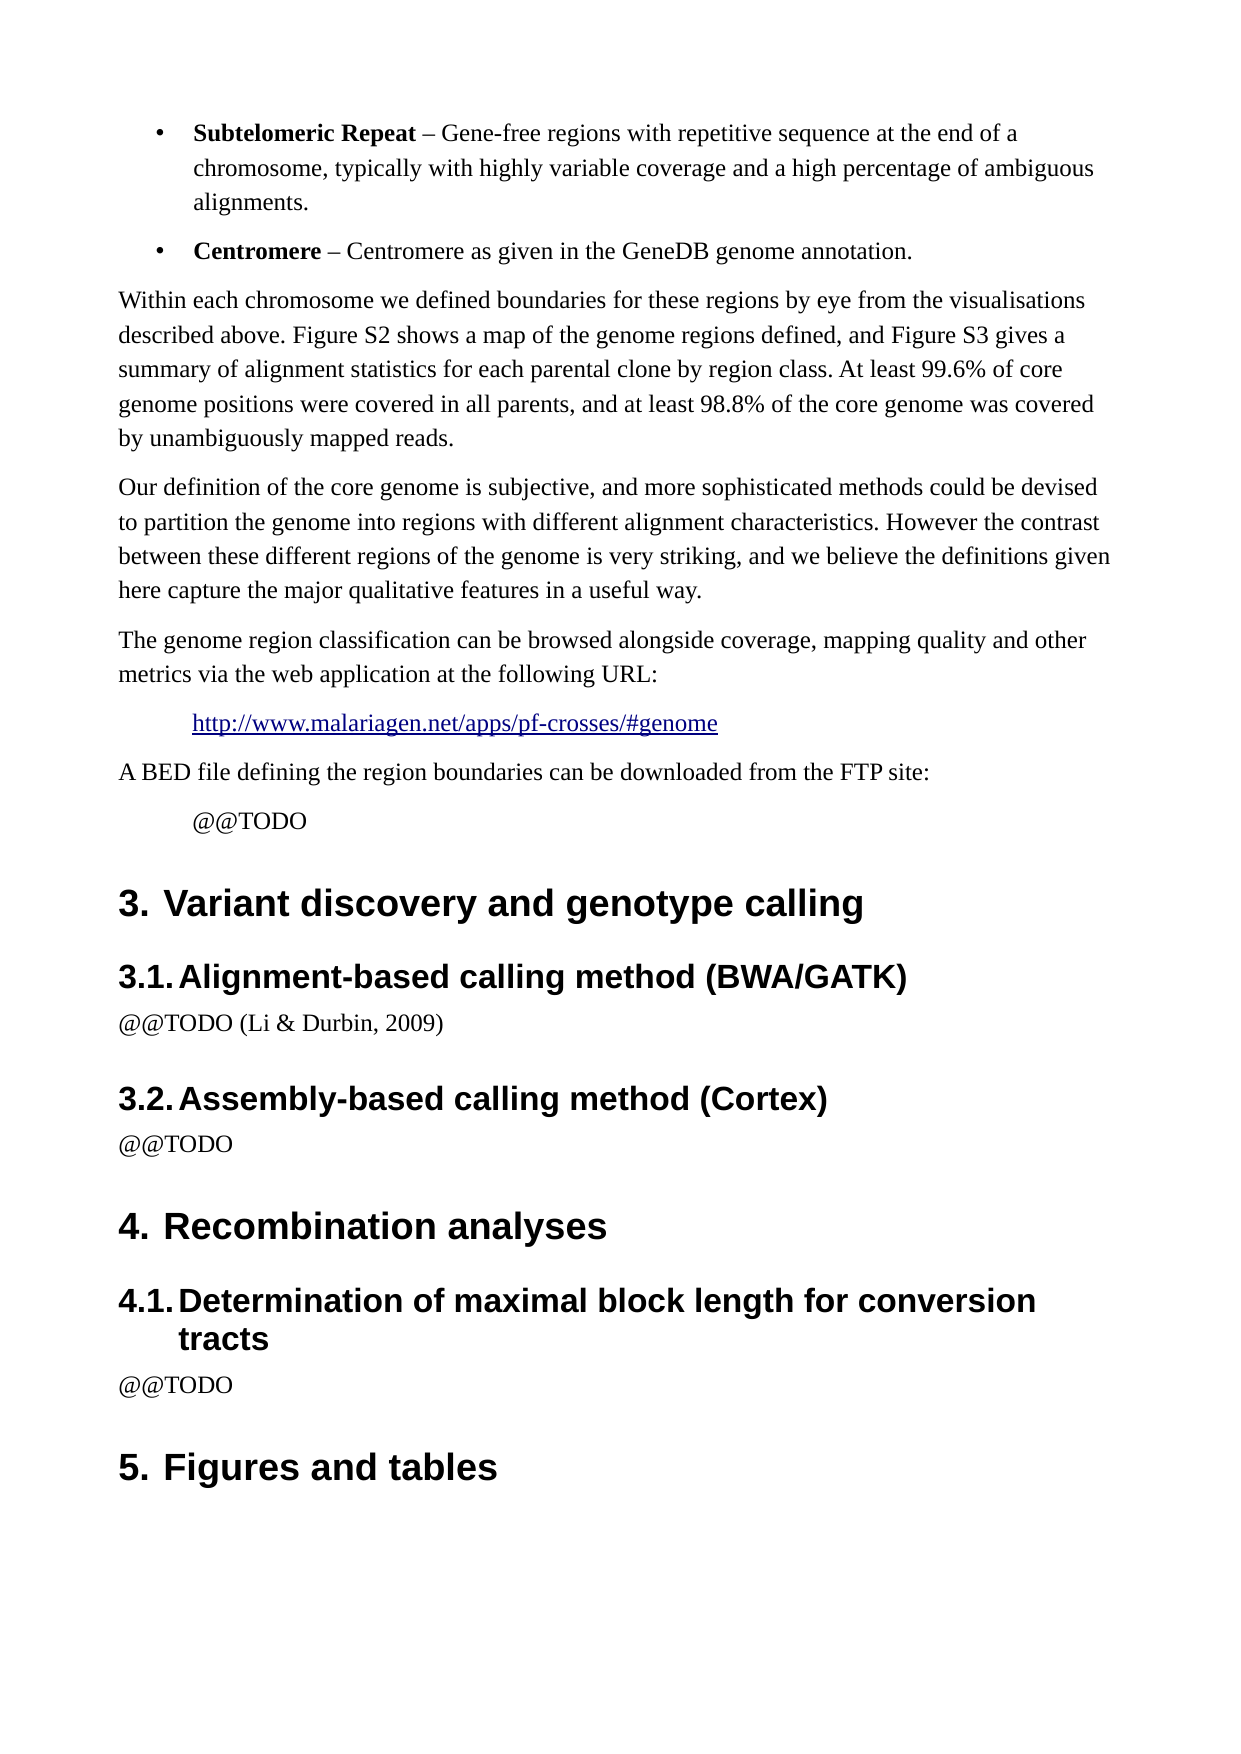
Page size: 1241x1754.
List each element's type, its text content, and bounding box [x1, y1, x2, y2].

text http://www.malariagen.net/apps/pf-crosses/#genome [192, 708, 1122, 737]
subtitle Figures and tables [118, 1444, 1122, 1488]
text Our definition of the core genome is subjective, and more sophisticated methods could be devised to partition the genome into regions with different alignment characteristics. However the contrast between these different regions of the genome is very striking, and we believe the definitions given here capture the major qualitative features in a useful way. [118, 472, 1122, 604]
subtitle Assembly-based calling method (Cortex) [118, 1078, 1122, 1117]
subtitle Recombination analyses [118, 1204, 1122, 1247]
text @@TODO [118, 1129, 1122, 1158]
text @@TODO (Li & Durbin, 2009)⁠ [118, 1008, 1122, 1037]
text A BED file defining the region boundaries can be downloaded from the FTP site: [118, 757, 1122, 786]
list Centromere – Centromere as given in the GeneDB genome annotation. [156, 236, 1122, 265]
subtitle Variant discovery and genotype calling [118, 880, 1122, 924]
list Subtelomeric Repeat – Gene-free regions with repetitive sequence at the end of a chromosome, typically with highly variable coverage and a high percentage of ambiguous alignments. [156, 118, 1122, 216]
text Within each chromosome we defined boundaries for these regions by eye from the visualisations described above. Figure S2 shows a map of the genome regions defined, and Figure S3 gives a summary of alignment statistics for each parental clone by region class. At least 99.6% of core genome positions were covered in all parents, and at least 98.8% of the core genome was covered by unambiguously mapped reads. [118, 285, 1122, 452]
subtitle Determination of maximal block length for conversion tracts [118, 1281, 1122, 1358]
text @@TODO [118, 1370, 1122, 1399]
text The genome region classification can be browsed alongside coverage, mapping quality and other metrics via the web application at the following URL: [118, 625, 1122, 688]
subtitle Alignment-based calling method (BWA/GATK) [118, 957, 1122, 996]
text @@TODO [192, 806, 1122, 835]
